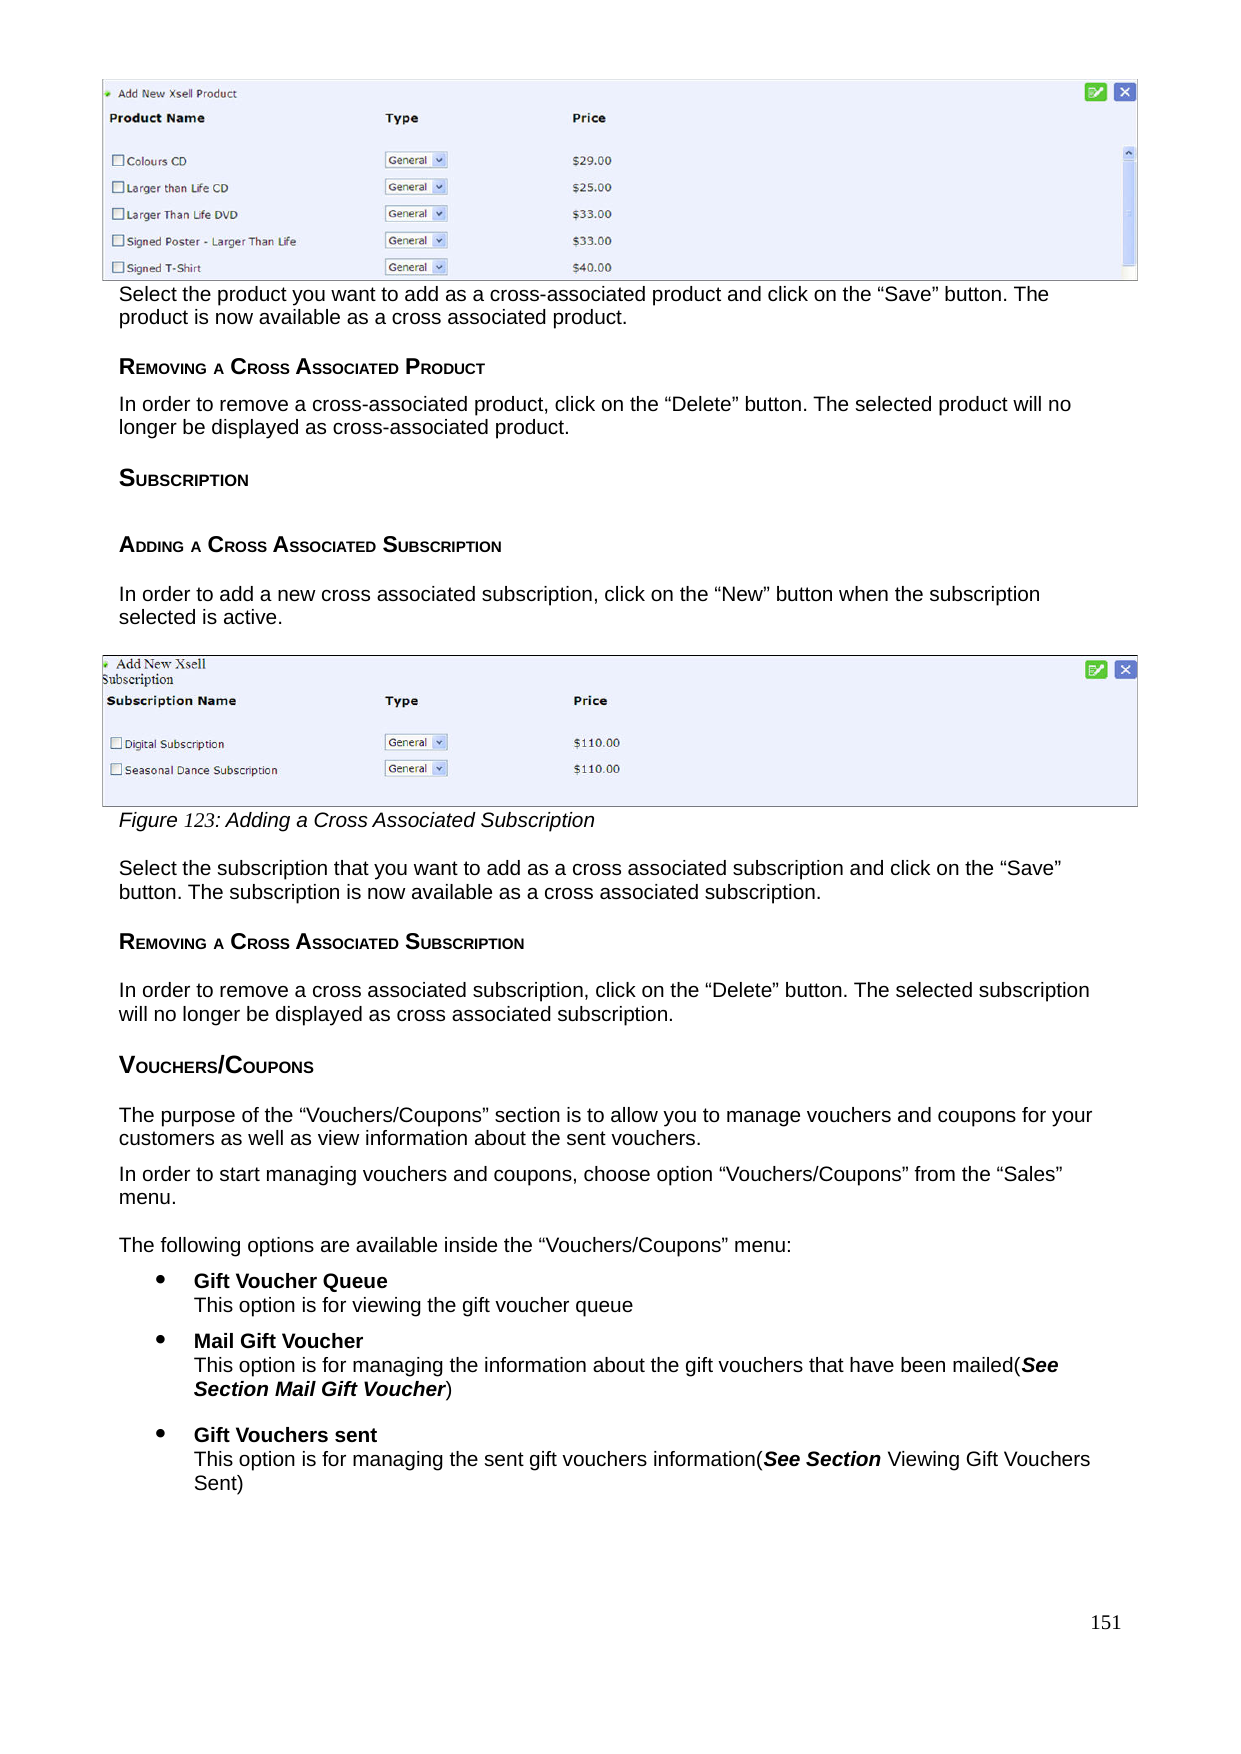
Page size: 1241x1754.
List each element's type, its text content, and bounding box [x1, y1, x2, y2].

subtitle Vouchers/Coupons [119, 1051, 1121, 1078]
list Gift Voucher Queue This option is for viewing the gift voucher queue [156, 1269, 1121, 1317]
subtitle Removing a Cross Associated Product [119, 354, 1121, 380]
list Gift Vouchers sent This option is for managing the sent gift vouchers information(See Section Viewing Gift Vouchers Sent) [156, 1423, 1121, 1494]
subtitle Subscription [119, 464, 1121, 492]
picture [102, 655, 1138, 807]
subtitle Adding a Cross Associated Subscription [119, 532, 1121, 557]
list Mail Gift Voucher This option is for managing the information about the gift vouchers that have been mailed(See Section Mail Gift Voucher) [156, 1329, 1121, 1400]
picture [102, 79, 1138, 281]
text In order to remove a cross-associated product, click on the “Delete” button. The selected product will no longer be displayed as cross-associated product. [119, 392, 1121, 439]
text Select the subscription that you want to add as a cross associated subscription and click on the “Save” button. The subscription is now available as a cross associated subscription. [119, 857, 1121, 903]
text In order to add a new cross associated subscription, click on the “New” button when the subscription selected is active. [119, 582, 1121, 629]
text In order to remove a cross associated subscription, click on the “Delete” button. The selected subscription will no longer be displayed as cross associated subscription. [119, 979, 1121, 1026]
text The following options are available inside the “Vouchers/Coupons” menu: [119, 1234, 1121, 1257]
text Select the product you want to add as a cross-associated product and click on the “Save” button. The product is now available as a cross associated product. [119, 283, 1121, 329]
text Figure 123: Adding a Cross Associated Subscription [119, 808, 1121, 832]
text The purpose of the “Vouchers/Coupons” section is to allow you to manage vouchers and coupons for your customers as well as view information about the sent vouchers. [119, 1103, 1121, 1150]
subtitle Removing a Cross Associated Subscription [119, 928, 1121, 954]
text In order to start managing vouchers and coupons, choose option “Vouchers/Coupons” from the “Sales” menu. [119, 1162, 1121, 1209]
